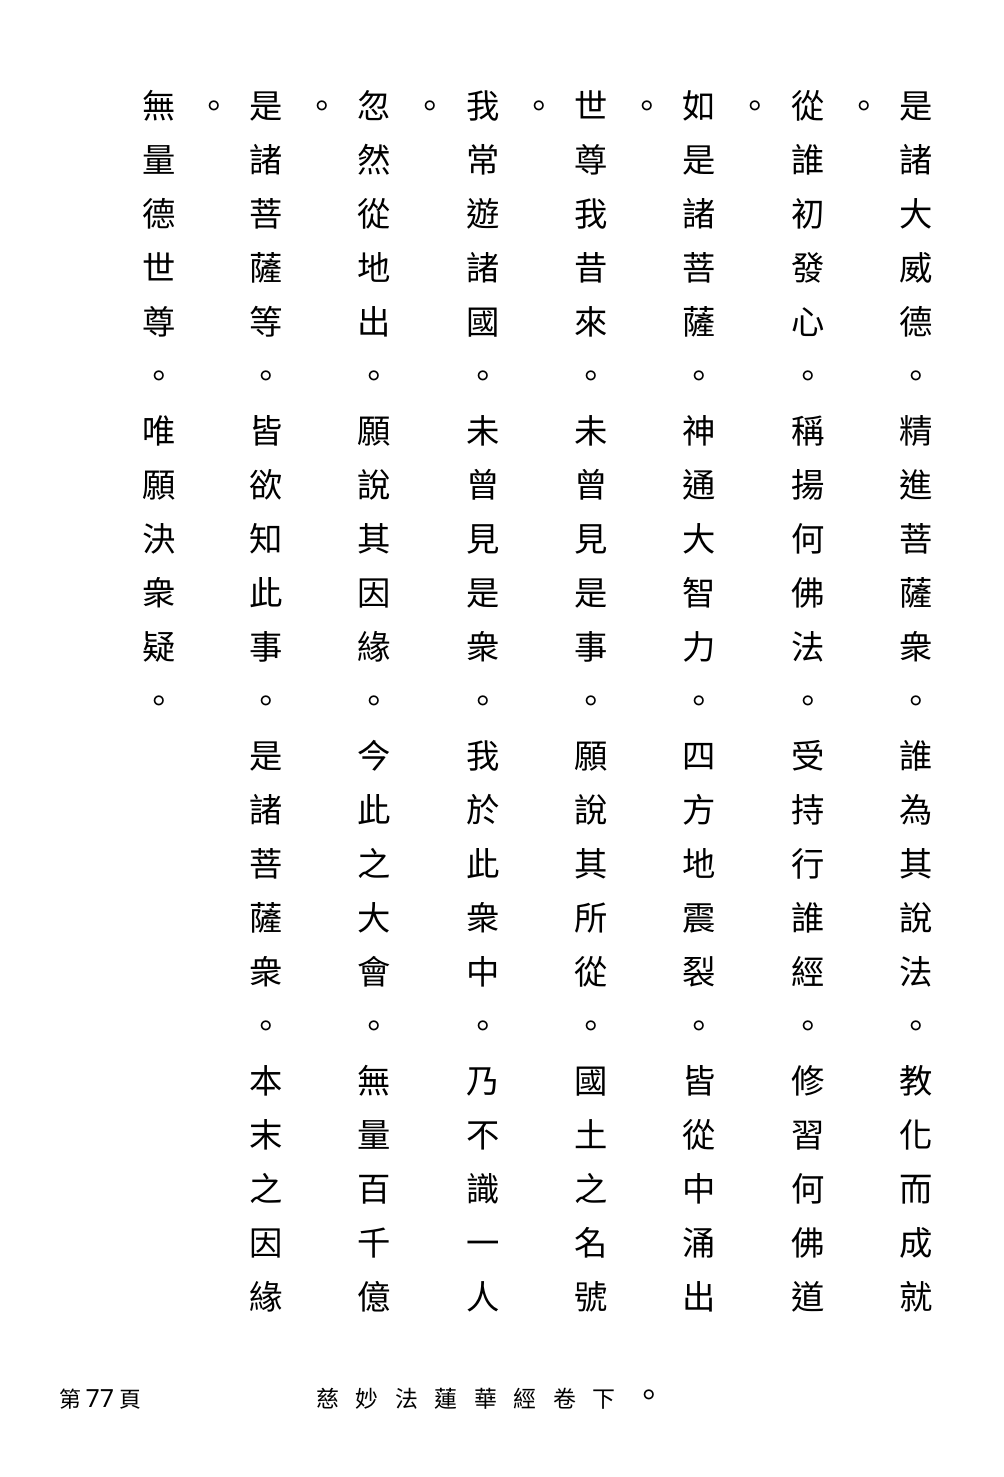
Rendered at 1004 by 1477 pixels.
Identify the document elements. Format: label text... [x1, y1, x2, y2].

text 忽然從地出。願說其因緣。今此之大會。無量百千億。 [295, 88, 403, 1363]
text 從誰初發心。稱揚何佛法。受持行誰經。修習何佛道。 [728, 88, 837, 1363]
text 是諸菩薩等。皆欲知此事。是諸菩薩衆。本末之因緣。 [187, 88, 295, 1363]
text 無量德世尊。唯願決衆疑。 [132, 88, 187, 1363]
text 世尊我昔來。未曾見是事。願說其所從。國土之名號。 [512, 88, 620, 1363]
text 我常遊諸國。未曾見是衆。我於此衆中。乃不識一人。 [403, 88, 512, 1363]
text 是諸大威德。精進菩薩衆。誰為其說法。教化而成就。 [837, 88, 945, 1363]
text 如是諸菩薩。神通大智力。四方地震裂。皆從中涌出。 [620, 88, 728, 1363]
